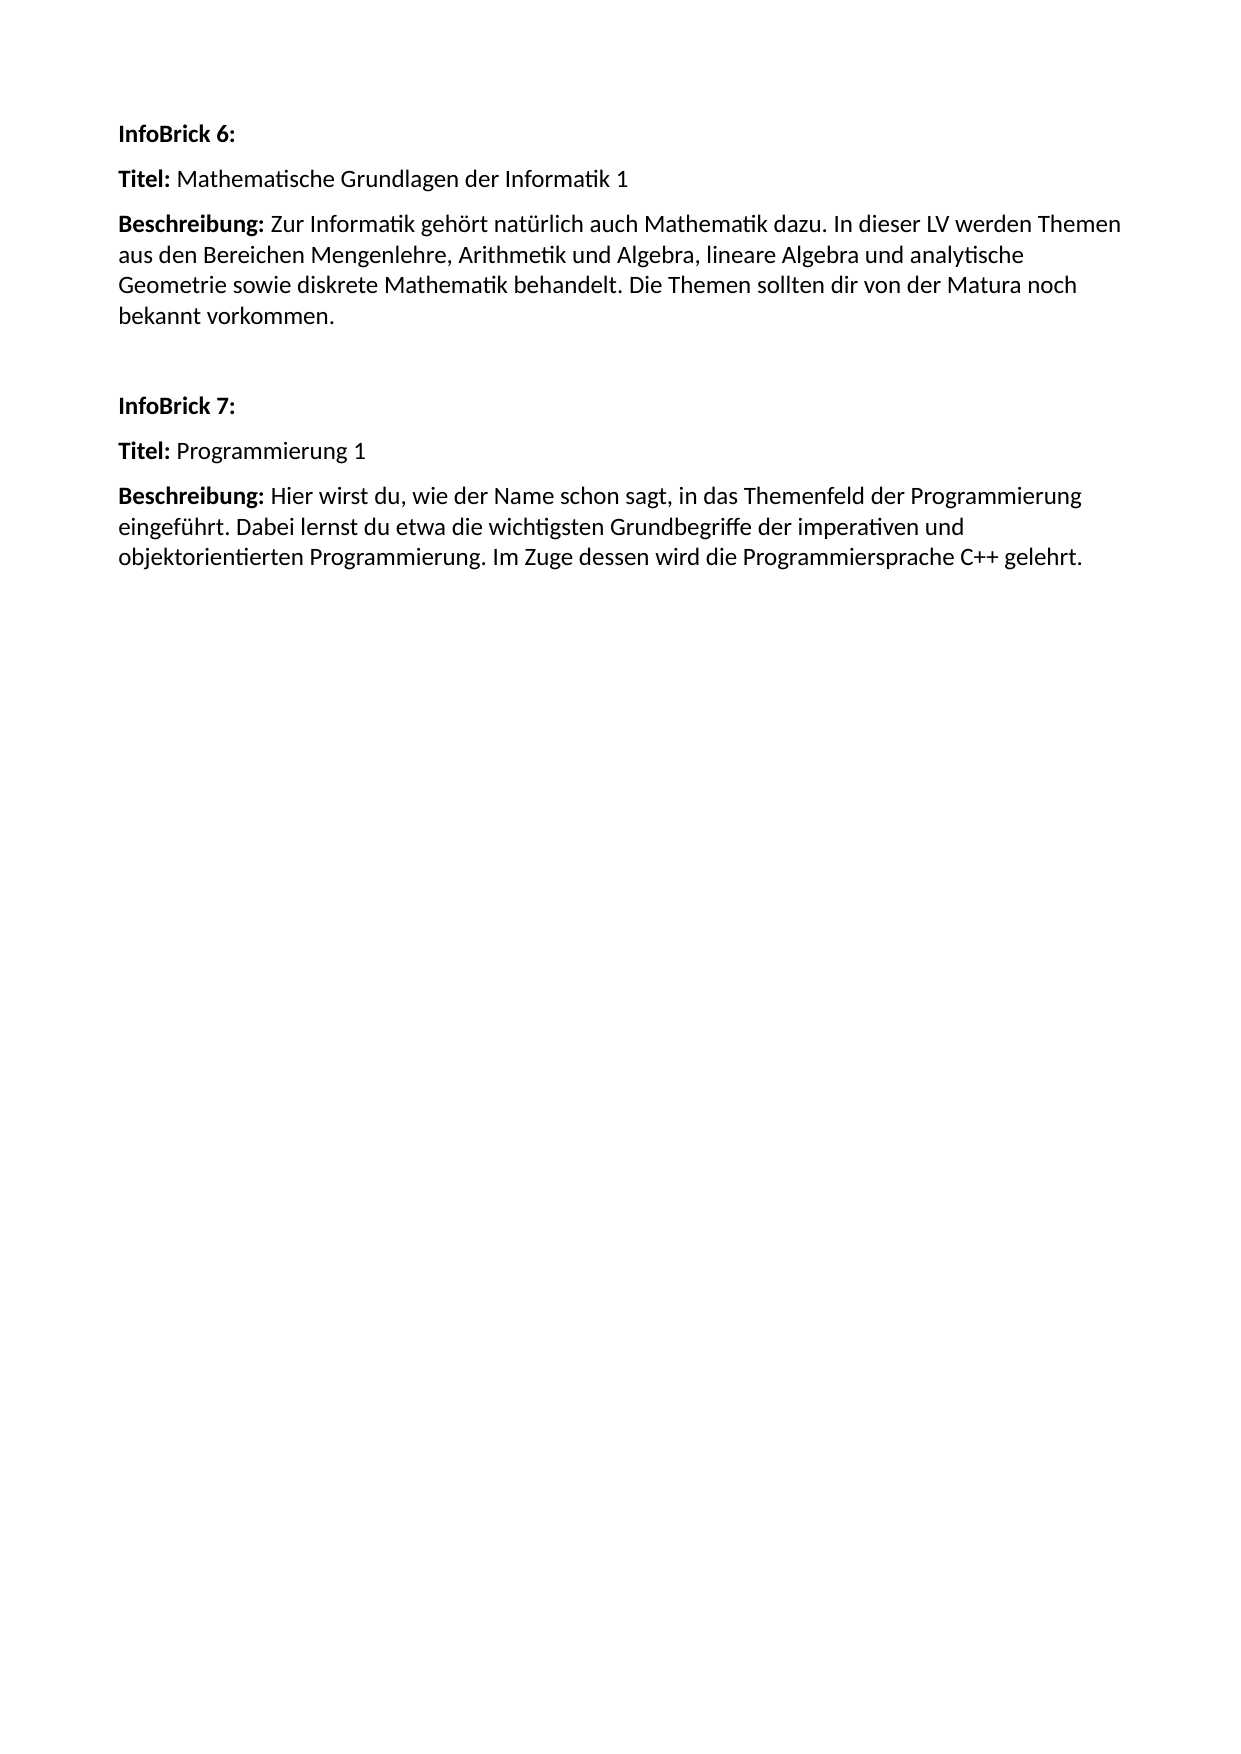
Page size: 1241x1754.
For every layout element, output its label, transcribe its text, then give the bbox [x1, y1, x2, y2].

text Titel: Programmierung 1 [118, 435, 1122, 466]
text InfoBrick 7: [118, 390, 1122, 421]
text Titel: Mathematische Grundlagen der Informatik 1 [118, 163, 1122, 194]
text Beschreibung: Hier wirst du, wie der Name schon sagt, in das Themenfeld der Programmierung eingeführt. Dabei lernst du etwa die wichtigsten Grundbegriffe der imperativen und objektorientierten Programmierung. Im Zuge dessen wird die Programmiersprache C++ gelehrt. [118, 480, 1122, 572]
text InfoBrick 6: [118, 118, 1122, 149]
text Beschreibung: Zur Informatik gehört natürlich auch Mathematik dazu. In dieser LV werden Themen aus den Bereichen Mengenlehre, Arithmetik und Algebra, lineare Algebra und analytische Geometrie sowie diskrete Mathematik behandelt. Die Themen sollten dir von der Matura noch bekannt vorkommen. [118, 208, 1122, 330]
